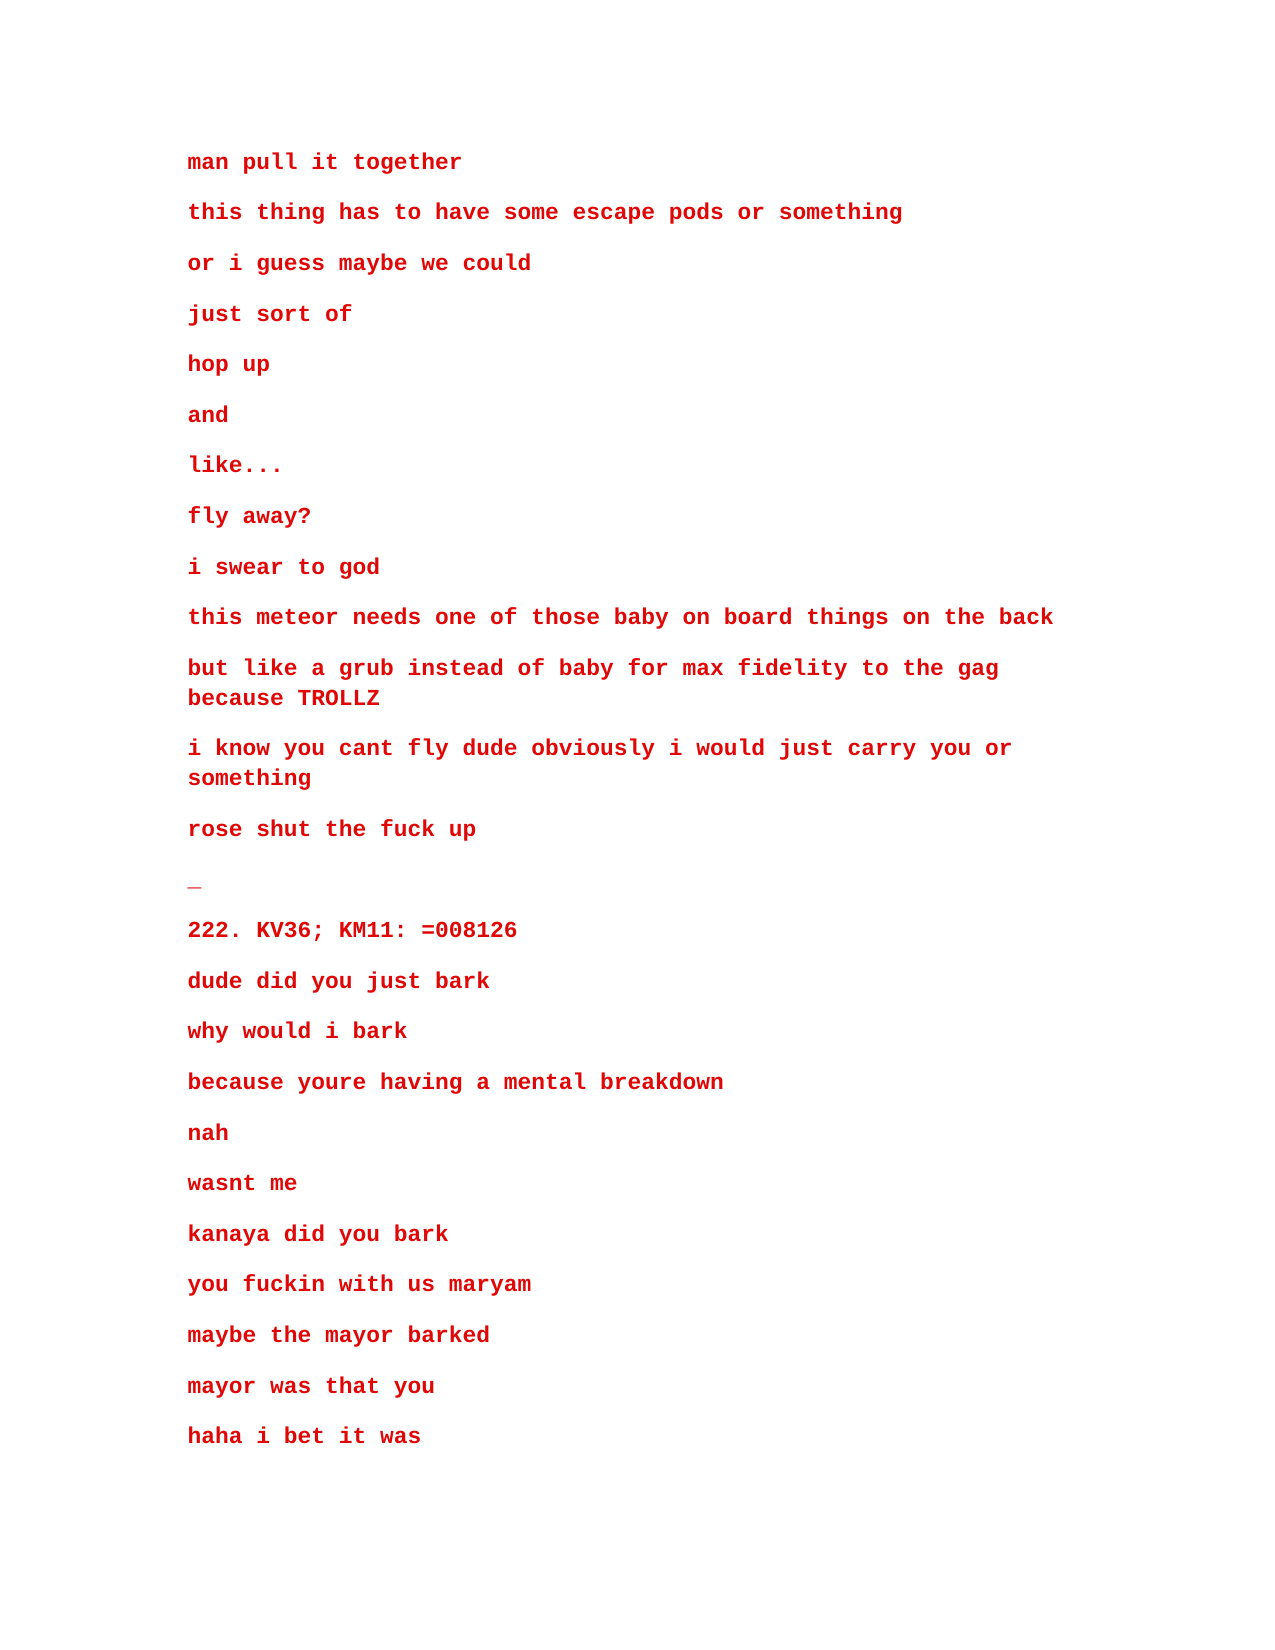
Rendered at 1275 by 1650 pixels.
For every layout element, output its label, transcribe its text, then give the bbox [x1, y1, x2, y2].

text i know you cant fly dude obviously i would just carry you or something [187, 737, 1087, 792]
text rose shut the fuck up [187, 817, 1087, 843]
text wasnt me [187, 1171, 1087, 1197]
text mayor was that you [187, 1374, 1087, 1400]
text this thing has to have some escape pods or something [187, 201, 1087, 227]
text i swear to god [187, 555, 1087, 581]
text because youre having a mental breakdown [187, 1070, 1087, 1096]
text man pull it together [187, 150, 1087, 176]
text kanaya did you bark [187, 1222, 1087, 1248]
text haha i bet it was [187, 1424, 1087, 1451]
text but like a grub instead of baby for max fidelity to the gag because TROLLZ [187, 656, 1087, 712]
text dude did you just bark [187, 969, 1087, 995]
text _ [187, 868, 1087, 894]
text 222. KV36; KM11: =008126 [187, 918, 1087, 944]
text why would i bark [187, 1019, 1087, 1046]
text fly away? [187, 504, 1087, 530]
text or i guess maybe we could [187, 251, 1087, 277]
text and [187, 403, 1087, 429]
text this meteor needs one of those baby on board things on the back [187, 606, 1087, 632]
text you fuckin with us maryam [187, 1273, 1087, 1299]
text maybe the mayor barked [187, 1323, 1087, 1349]
text just sort of [187, 302, 1087, 328]
text hop up [187, 352, 1087, 378]
text like... [187, 454, 1087, 480]
text nah [187, 1121, 1087, 1147]
